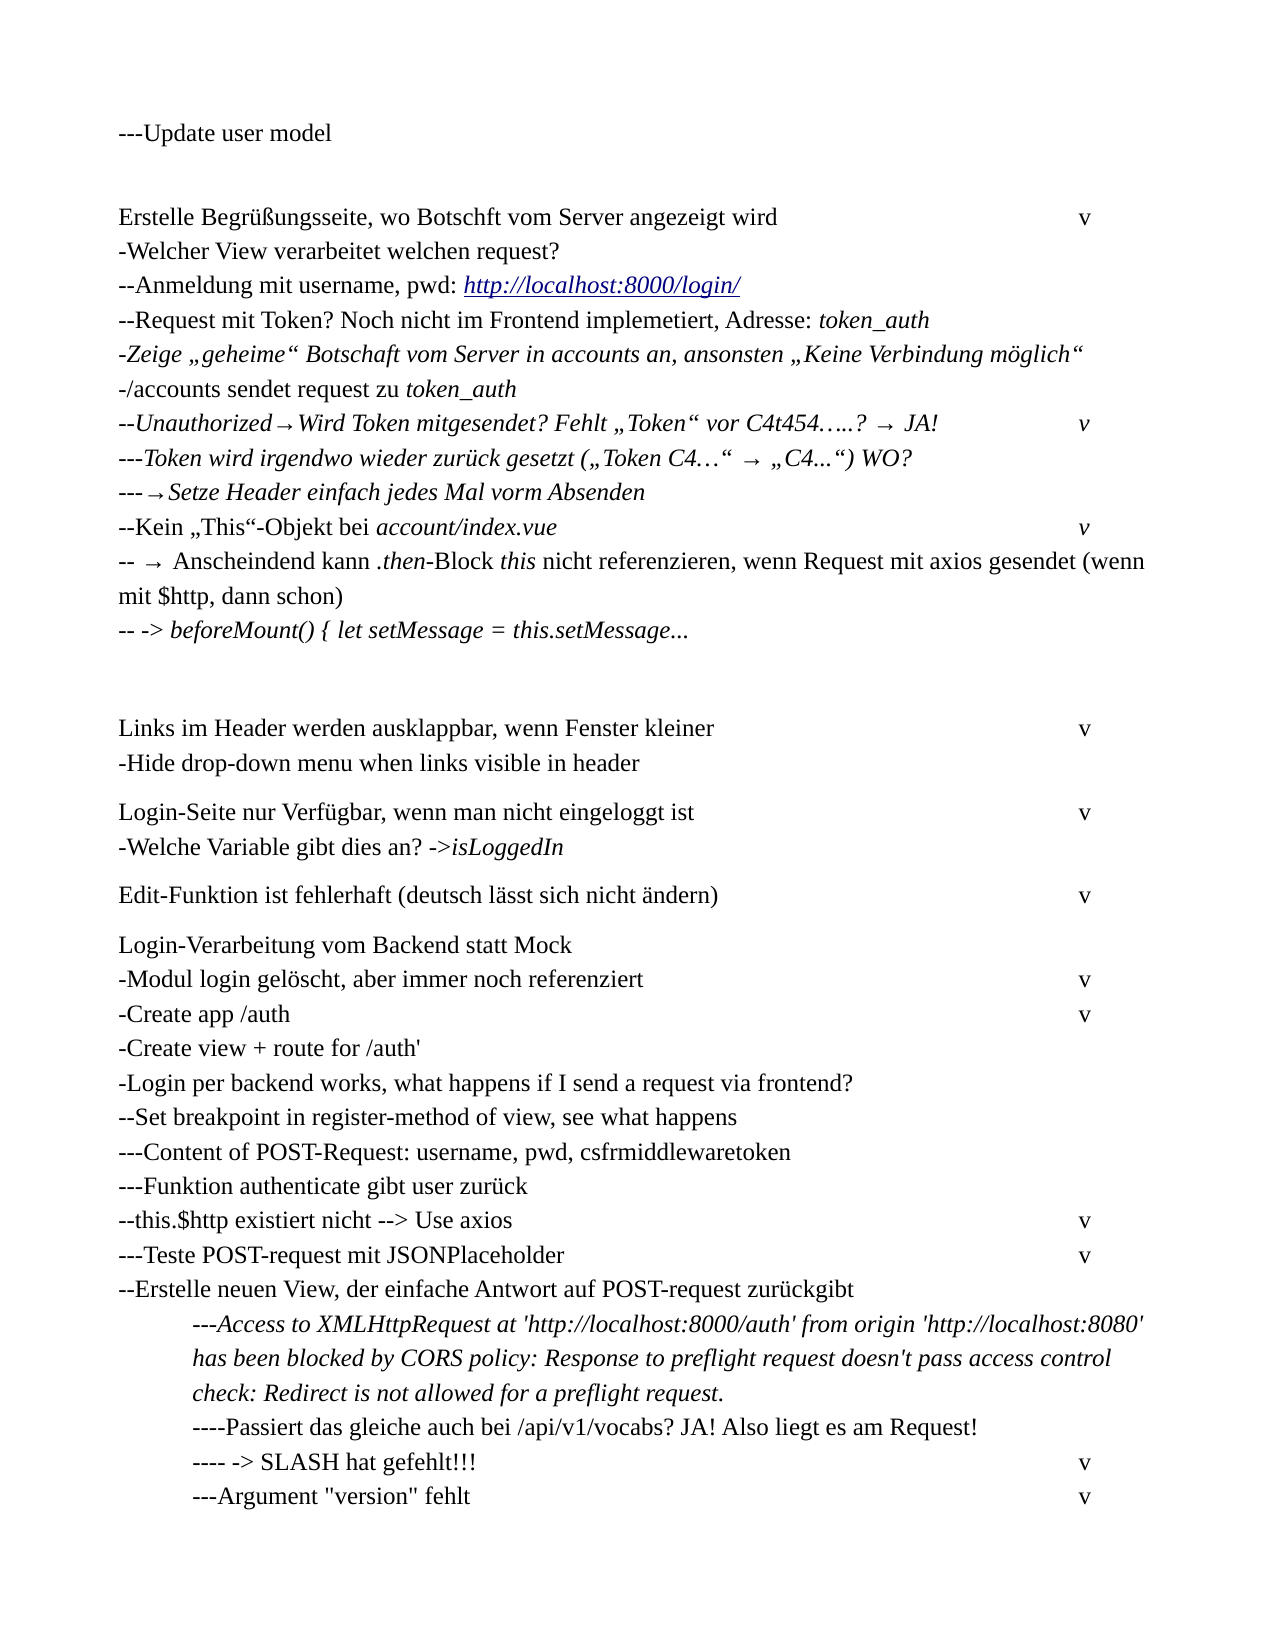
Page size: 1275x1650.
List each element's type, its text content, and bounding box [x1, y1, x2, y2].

text Links im Header werden ausklappbar, wenn Fenster kleiner v -Hide drop-down menu when links visible in header [118, 713, 1157, 777]
text Login-Verarbeitung vom Backend statt Mock -Modul login gelöscht, aber immer noch referenziert v -Create app /auth v -Create view + route for /auth' -Login per backend works, what happens if I send a request via frontend? --Set breakpoint in register-method of view, see what happens ---Content of POST-Request: username, pwd, csfrmiddlewaretoken ---Funktion authenticate gibt user zurück --this.$http existiert nicht --> Use axios v ---Teste POST-request mit JSONPlaceholder v --Erstelle neuen View, der einfache Antwort auf POST-request zurückgibt ---Access to XMLHttpRequest at 'http://localhost:8000/auth' from origin 'http://localhost:8080' has been blocked by CORS policy: Response to preflight request doesn't pass access control check: Redirect is not allowed for a preflight request. ----Passiert das gleiche auch bei /api/v1/vocabs? JA! Also liegt es am Request! ---- -> SLASH hat gefehlt!!! v ---Argument "version" fehlt v [118, 930, 1157, 1510]
text Edit-Funktion ist fehlerhaft (deutsch lässt sich nicht ändern) v [118, 881, 1157, 909]
text Login-Seite nur Verfügbar, wenn man nicht eingeloggt ist v -Welche Variable gibt dies an? ->isLoggedIn [118, 797, 1157, 860]
text ---Update user model [118, 118, 1157, 181]
text Erstelle Begrüßungsseite, wo Botschft vom Server angezeigt wird v -Welcher View verarbeitet welchen request? --Anmeldung mit username, pwd: http://localhost:8000/login/ --Request mit Token? Noch nicht im Frontend implemetiert, Adresse: token_auth -Zeige „geheime“ Botschaft vom Server in accounts an, ansonsten „Keine Verbindung möglich“ -/accounts sendet request zu token_auth --Unauthorized→Wird Token mitgesendet? Fehlt „Token“ vor C4t454…..? → JA! v ---Token wird irgendwo wieder zurück gesetzt („Token C4…“ → „C4...“) WO? ---→Setze Header einfach jedes Mal vorm Absenden --Kein „This“-Objekt bei account/index.vue v -- → Anscheindend kann .then-Block this nicht referenzieren, wenn Request mit axios gesendet (wenn mit $http, dann schon) -- -> beforeMount() { let setMessage = this.setMessage... [118, 202, 1157, 644]
